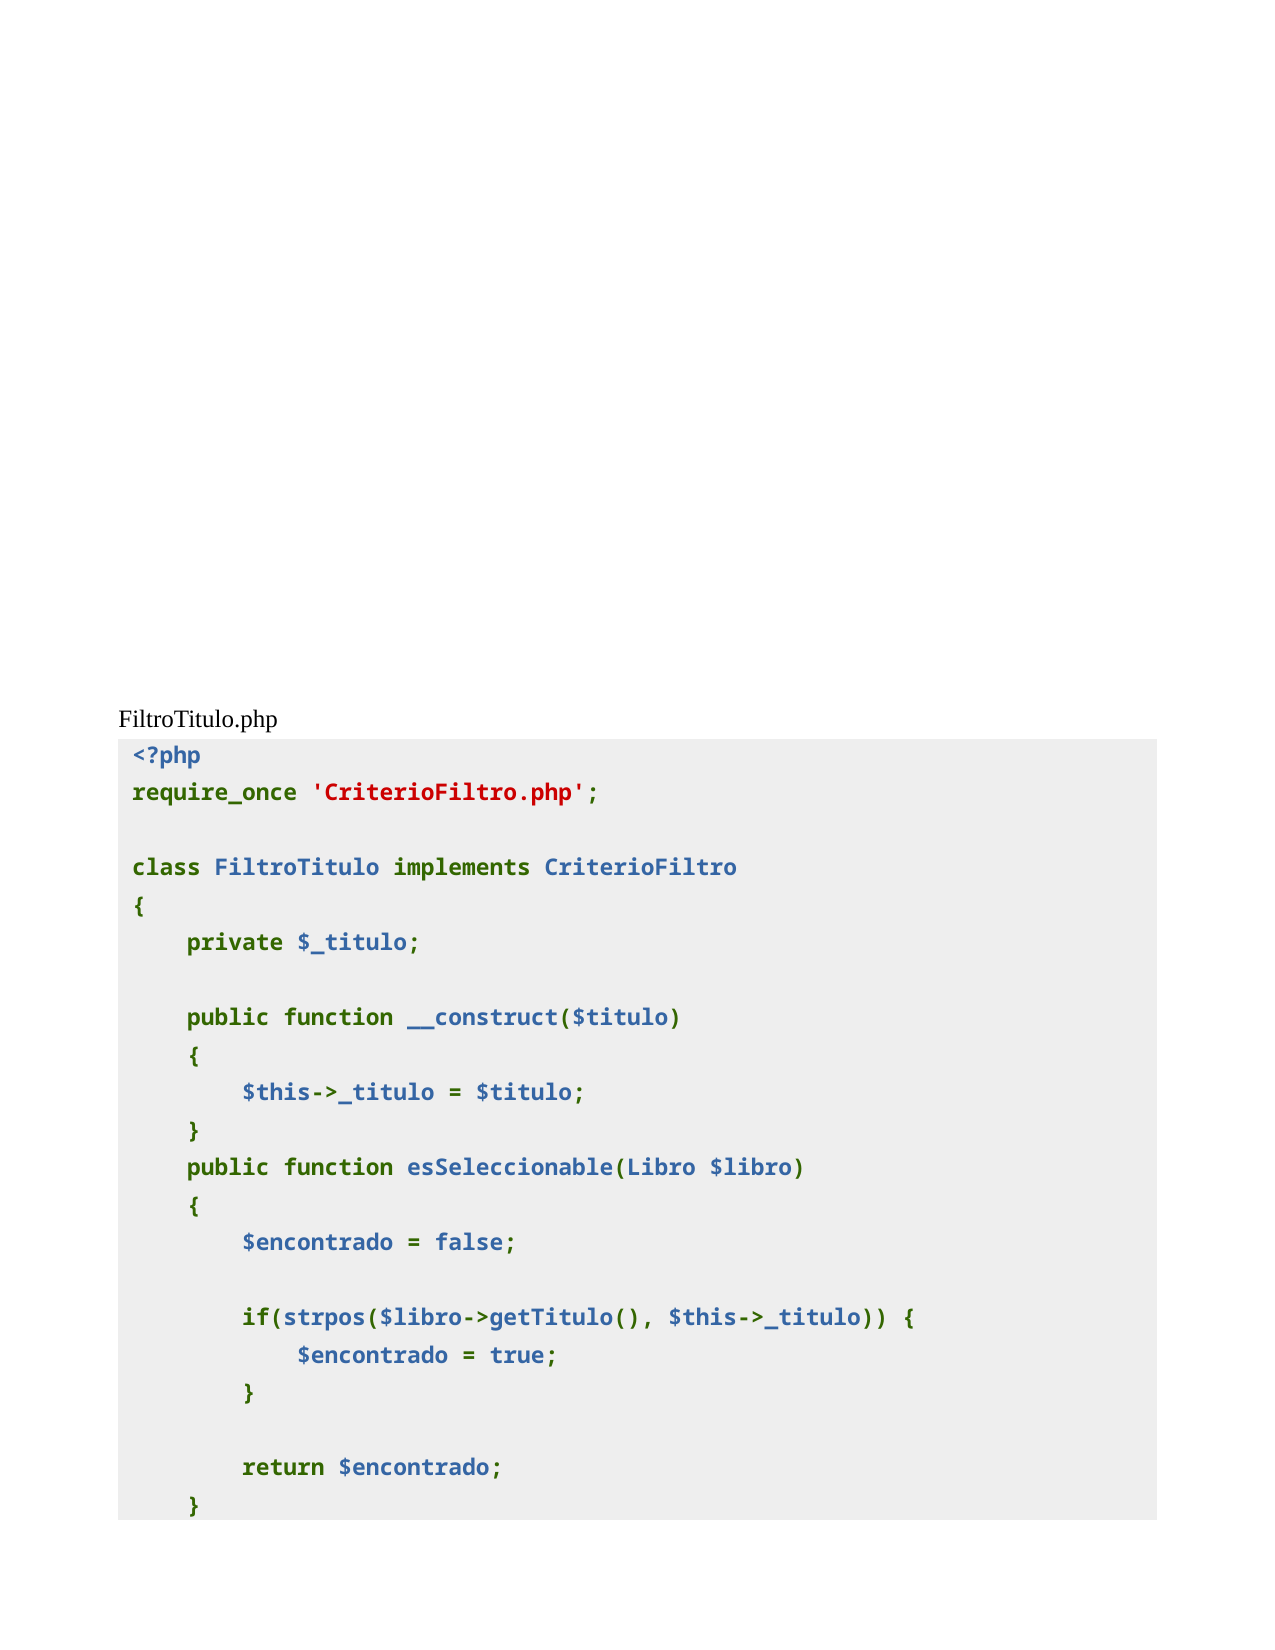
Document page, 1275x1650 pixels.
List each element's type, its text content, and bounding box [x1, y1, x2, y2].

text } [118, 1114, 1157, 1145]
text $this->_titulo = $titulo; [118, 1076, 1157, 1107]
text public function __construct($titulo) [118, 1001, 1157, 1032]
text $encontrado = false; [118, 1226, 1157, 1257]
text public function esSeleccionable(Libro $libro) [118, 1151, 1157, 1182]
text $encontrado = true; [118, 1339, 1157, 1370]
text { [118, 1039, 1157, 1070]
text return $encontrado; [118, 1451, 1157, 1482]
text require_once 'CriterioFiltro.php'; [118, 776, 1157, 807]
text } [118, 1489, 1157, 1520]
text if(strpos($libro->getTitulo(), $this->_titulo)) { [118, 1301, 1157, 1332]
text private $_titulo; [118, 926, 1157, 957]
text class FiltroTitulo implements CriterioFiltro [118, 851, 1157, 882]
text { [118, 889, 1157, 920]
text FiltroTitulo.php [118, 704, 1157, 733]
text } [118, 1376, 1157, 1407]
text { [118, 1189, 1157, 1220]
text <?php [118, 739, 1157, 770]
